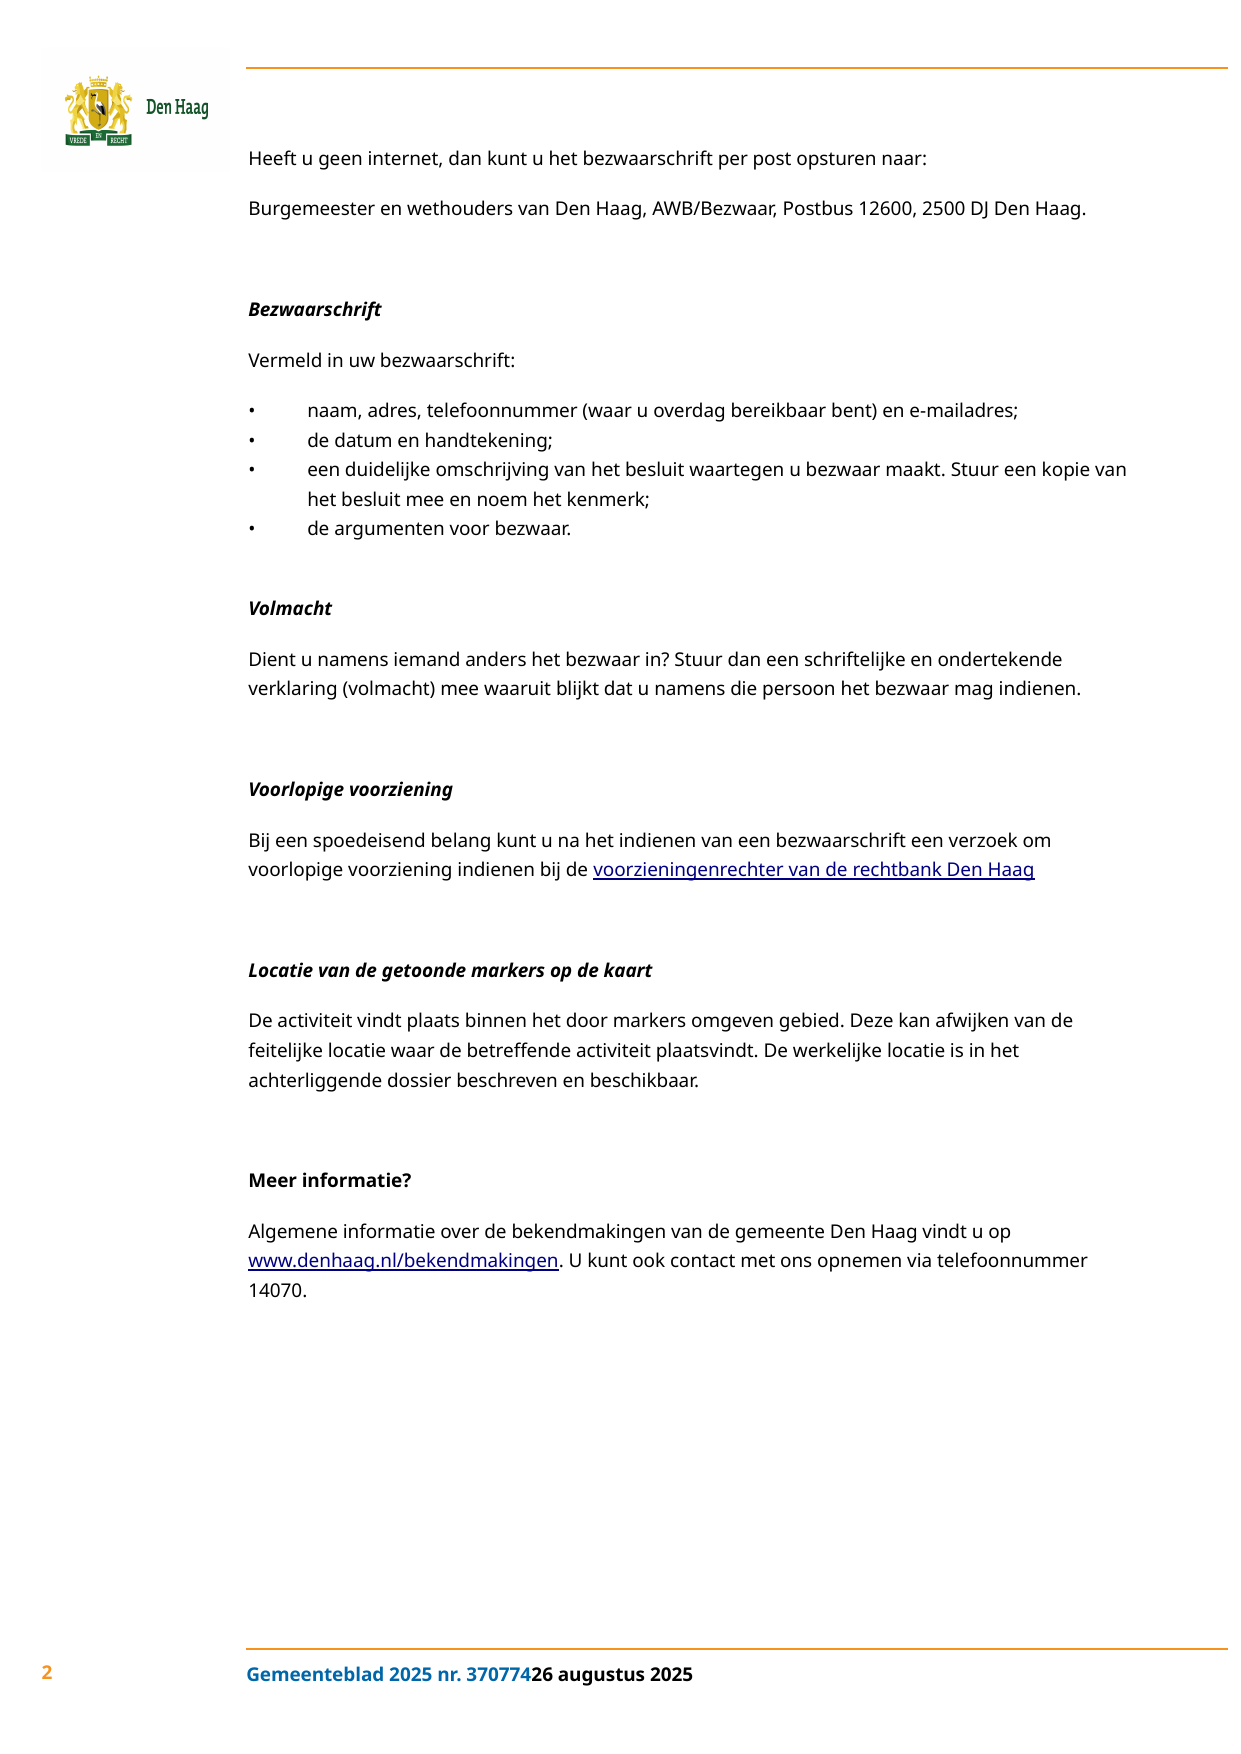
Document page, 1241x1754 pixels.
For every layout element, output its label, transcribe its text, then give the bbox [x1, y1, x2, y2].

text Locatie van de getoonde markers op de kaart [248, 957, 1152, 983]
text Burgemeester en wethouders van Den Haag, AWB/Bezwaar, Postbus 12600, 2500 DJ Den Haag. [248, 196, 1152, 221]
list naam, adres, telefoonnummer (waar u overdag bereikbaar bent) en e-mailadres; [248, 397, 1152, 423]
text Vermeld in uw bezwaarschrift: [248, 347, 1152, 373]
list een duidelijke omschrijving van het besluit waartegen u bezwaar maakt. Stuur een kopie van het besluit mee en noem het kenmerk; [248, 456, 1152, 512]
list de datum en handtekening; [248, 427, 1152, 453]
text Bezwaarschrift [248, 296, 1152, 322]
text De activiteit vindt plaats binnen het door markers omgeven gebied. Deze kan afwijken van de feitelijke locatie waar de betreffende activiteit plaatsvindt. De werkelijke locatie is in het achterliggende dossier beschreven en beschikbaar. [248, 1008, 1152, 1093]
list de argumenten voor bezwaar. [248, 516, 1152, 541]
text Volmacht [248, 596, 1152, 621]
text Bij een spoedeisend belang kunt u na het indienen van een bezwaarschrift een verzoek om voorlopige voorziening indienen bij de voorzieningenrechter van de rechtbank Den Haag [248, 827, 1152, 882]
text Voorlopige voorziening [248, 776, 1152, 802]
picture [41, 47, 231, 172]
text Meer informatie? [248, 1168, 1152, 1193]
text Dient u namens iemand anders het bezwaar in? Stuur dan een schriftelijke en ondertekende verklaring (volmacht) mee waaruit blijkt dat u namens die persoon het bezwaar mag indienen. [248, 646, 1152, 701]
text Heeft u geen internet, dan kunt u het bezwaarschrift per post opsturen naar: [248, 145, 1152, 171]
text Algemene informatie over de bekendmakingen van de gemeente Den Haag vindt u op www.denhaag.nl/bekendmakingen. U kunt ook contact met ons opnemen via telefoonnummer 14070. [248, 1218, 1152, 1303]
